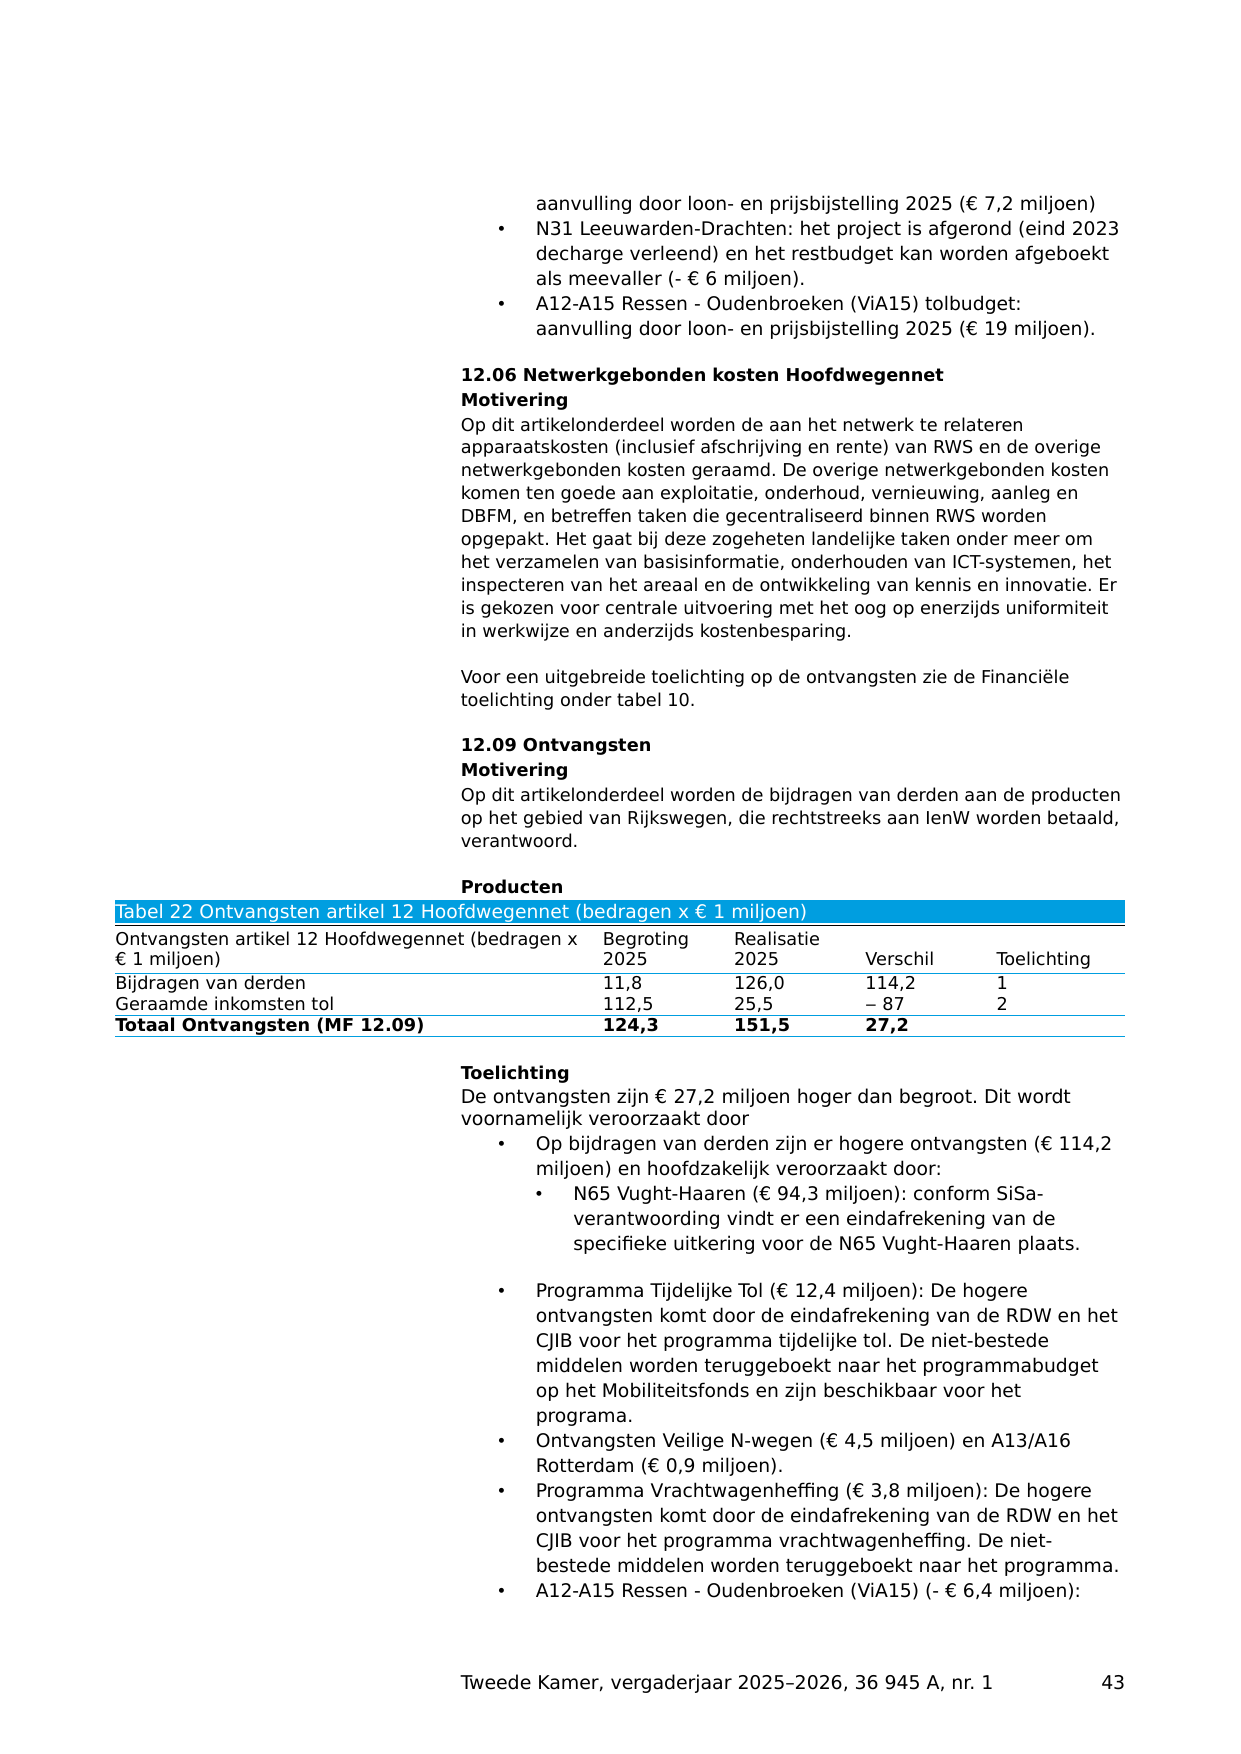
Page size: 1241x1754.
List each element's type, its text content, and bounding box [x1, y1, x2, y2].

table_cell 124,3 [600, 1016, 731, 1036]
table_cell Realisatie 2025 [731, 926, 862, 973]
text Op dit artikelonderdeel worden de aan het netwerk te relateren apparaats­kosten (inclusief afschrijving en rente) van RWS en de overige netwerkge­bonden kosten geraamd. De overige netwerkgebonden kosten komen ten goede aan exploitatie, onderhoud, vernieuwing, aanleg en DBFM, en betreffen taken die gecentraliseerd binnen RWS worden opgepakt. Het gaat bij deze zogeheten landelijke taken onder meer om het verzamelen van basisinformatie, onderhouden van ICT-systemen, het inspecteren van het areaal en de ontwikkeling van kennis en innovatie. Er is gekozen voor centrale uitvoering met het oog op enerzijds uniformiteit in werkwijze en anderzijds kostenbesparing. [461, 413, 1125, 642]
table_cell 126,0 [731, 974, 862, 994]
table_cell 27,2 [862, 1016, 993, 1036]
table_cell Toelichting [994, 926, 1125, 973]
text Voor een uitgebreide toelichting op de ontvangsten zie de Financiële toelichting onder tabel 10. [461, 665, 1125, 711]
text Producten [461, 875, 1125, 898]
text Toelichting [461, 1061, 1125, 1084]
table_cell 114,2 [862, 974, 993, 994]
table_cell 11,8 [600, 974, 731, 994]
text 12.09 Ontvangsten [461, 733, 1125, 756]
list N31 Leeuwarden-Drachten: het project is afgerond (eind 2023 decharge verleend) en het restbudget kan worden afgeboekt als meevaller (- € 6 miljoen). [498, 216, 1125, 291]
list A12-A15 Ressen - Oudenbroeken (ViA15) tolbudget: aanvulling door loon- en prijsbijstelling 2025 (€ 19 miljoen). [498, 291, 1125, 341]
table_cell 112,5 [600, 994, 731, 1014]
table_cell Totaal Ontvangsten (MF 12.09) [115, 1016, 600, 1036]
list Ontvangsten Veilige N-wegen (€ 4,5 miljoen) en A13/A16 Rotterdam (€ 0,9 miljoen). [498, 1427, 1125, 1477]
list N65 Vught-Haaren (€ 94,3 miljoen): conform SiSa-verantwoording vindt er een eindafrekening van de specifieke uitkering voor de N65 Vught-Haaren plaats. [536, 1180, 1125, 1255]
table_cell 2 [994, 994, 1125, 1014]
table_cell [994, 1016, 1125, 1036]
text De ontvangsten zijn € 27,2 miljoen hoger dan begroot. Dit wordt voornamelijk veroorzaakt door [461, 1086, 1125, 1130]
table_cell 25,5 [731, 994, 862, 1014]
text Motivering [461, 758, 1125, 781]
text Op dit artikelonderdeel worden de bijdragen van derden aan de producten op het gebied van Rijkswegen, die rechtstreeks aan IenW worden betaald, verantwoord. [461, 783, 1125, 852]
table_cell Ontvangsten artikel 12 Hoofdwegennet (bedragen x € 1 miljoen) [115, 926, 600, 973]
table_cell Verschil [862, 926, 993, 973]
list Programma Tijdelijke Tol (€ 12,4 miljoen): De hogere ontvangsten komt door de eindafrekening van de RDW en het CJIB voor het programma tijdelijke tol. De niet-bestede middelen worden teruggeboekt naar het programmabudget op het Mobiliteitsfonds en zijn beschikbaar voor het programa. [498, 1277, 1125, 1427]
list A12-A15 Ressen - Oudenbroeken (ViA15) (- € 6,4 miljoen): [498, 1577, 1125, 1602]
table_cell Geraamde inkomsten tol [115, 994, 600, 1014]
text 12.06 Netwerkgebonden kosten Hoofdwegennet [461, 363, 1125, 386]
table_cell 151,5 [731, 1016, 862, 1036]
table_cell Bijdragen van derden [115, 974, 600, 994]
table_cell 1 [994, 974, 1125, 994]
list Programma Vrachtwagenheffing (€ 3,8 miljoen): De hogere ontvangsten komt door de eindafrekening van de RDW en het CJIB voor het programma vrachtwagenheffing. De niet-bestede middelen worden teruggeboekt naar het programma. [498, 1477, 1125, 1577]
list Op bijdragen van derden zijn er hogere ontvangsten (€ 114,2 miljoen) en hoofdzakelijk veroorzaakt door: [498, 1130, 1125, 1180]
table_cell Begroting 2025 [600, 926, 731, 973]
table_cell ‒ 87 [862, 994, 993, 1014]
list aanvulling door loon- en prijsbijstelling 2025 (€ 7,2 miljoen) [498, 191, 1125, 216]
text Motivering [461, 388, 1125, 411]
